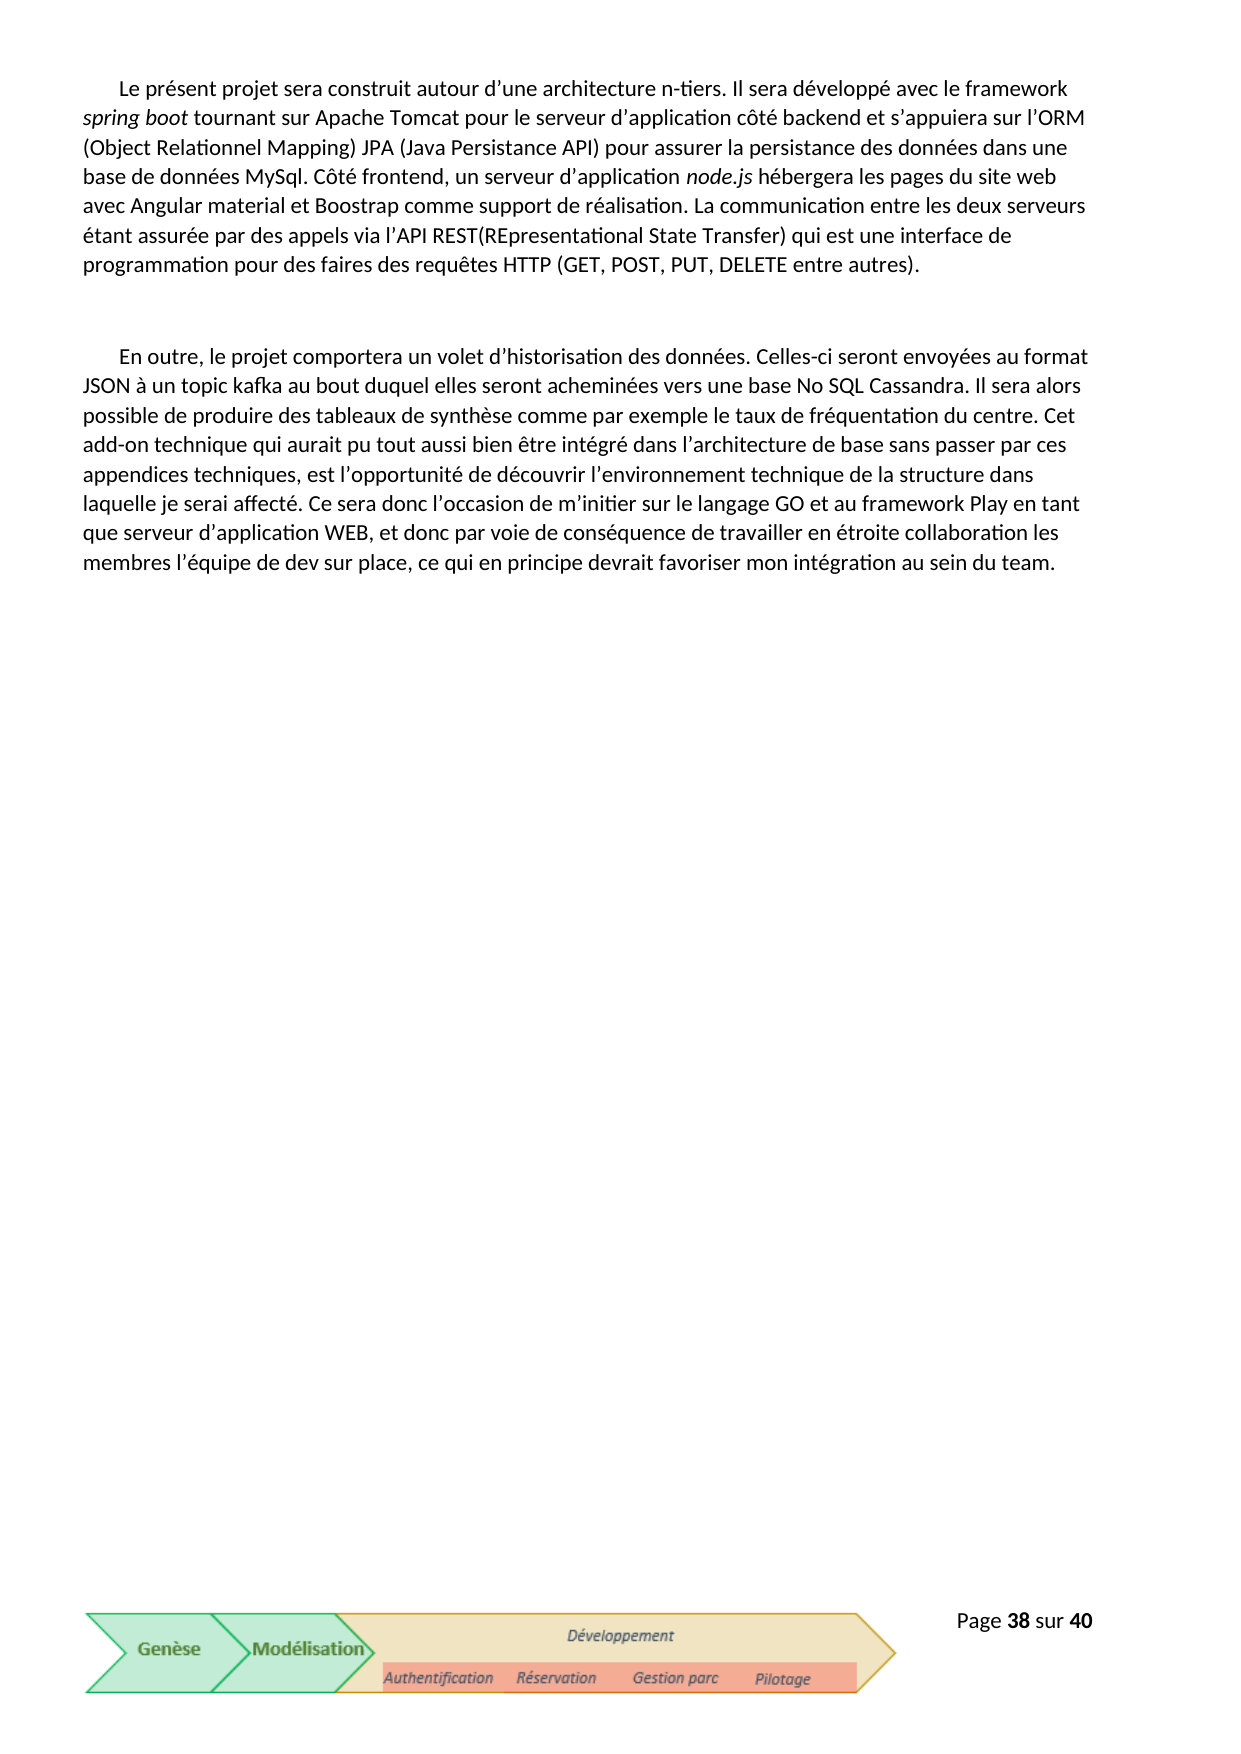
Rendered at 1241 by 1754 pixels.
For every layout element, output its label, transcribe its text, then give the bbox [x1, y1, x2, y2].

list En outre, le projet comportera un volet d’historisation des données. Celles-ci seront envoyées au format JSON à un topic kafka au bout duquel elles seront acheminées vers une base No SQL Cassandra. Il sera alors possible de produire des tableaux de synthèse comme par exemple le taux de fréquentation du centre. Cet add-on technique qui aurait pu tout aussi bien être intégré dans l’architecture de base sans passer par ces appendices techniques, est l’opportunité de découvrir l’environnement technique de la structure dans laquelle je serai affecté. Ce sera donc l’occasion de m’initier sur le langage GO et au framework Play en tant que serveur d’application WEB, et donc par voie de conséquence de travailler en étroite collaboration les membres l’équipe de dev sur place, ce qui en principe devrait favoriser mon intégration au sein du team. [83, 342, 1092, 576]
picture [82, 1609, 899, 1699]
list Le présent projet sera construit autour d’une architecture n-tiers. Il sera développé avec le framework spring boot tournant sur Apache Tomcat pour le serveur d’application côté backend et s’appuiera sur l’ORM (Object Relationnel Mapping) JPA (Java Persistance API) pour assurer la persistance des données dans une base de données MySql. Côté frontend, un serveur d’application node.js hébergera les pages du site web avec Angular material et Boostrap comme support de réalisation. La communication entre les deux serveurs étant assurée par des appels via l’API REST(REpresentational State Transfer) qui est une interface de programmation pour des faires des requêtes HTTP (GET, POST, PUT, DELETE entre autres). [83, 74, 1092, 278]
